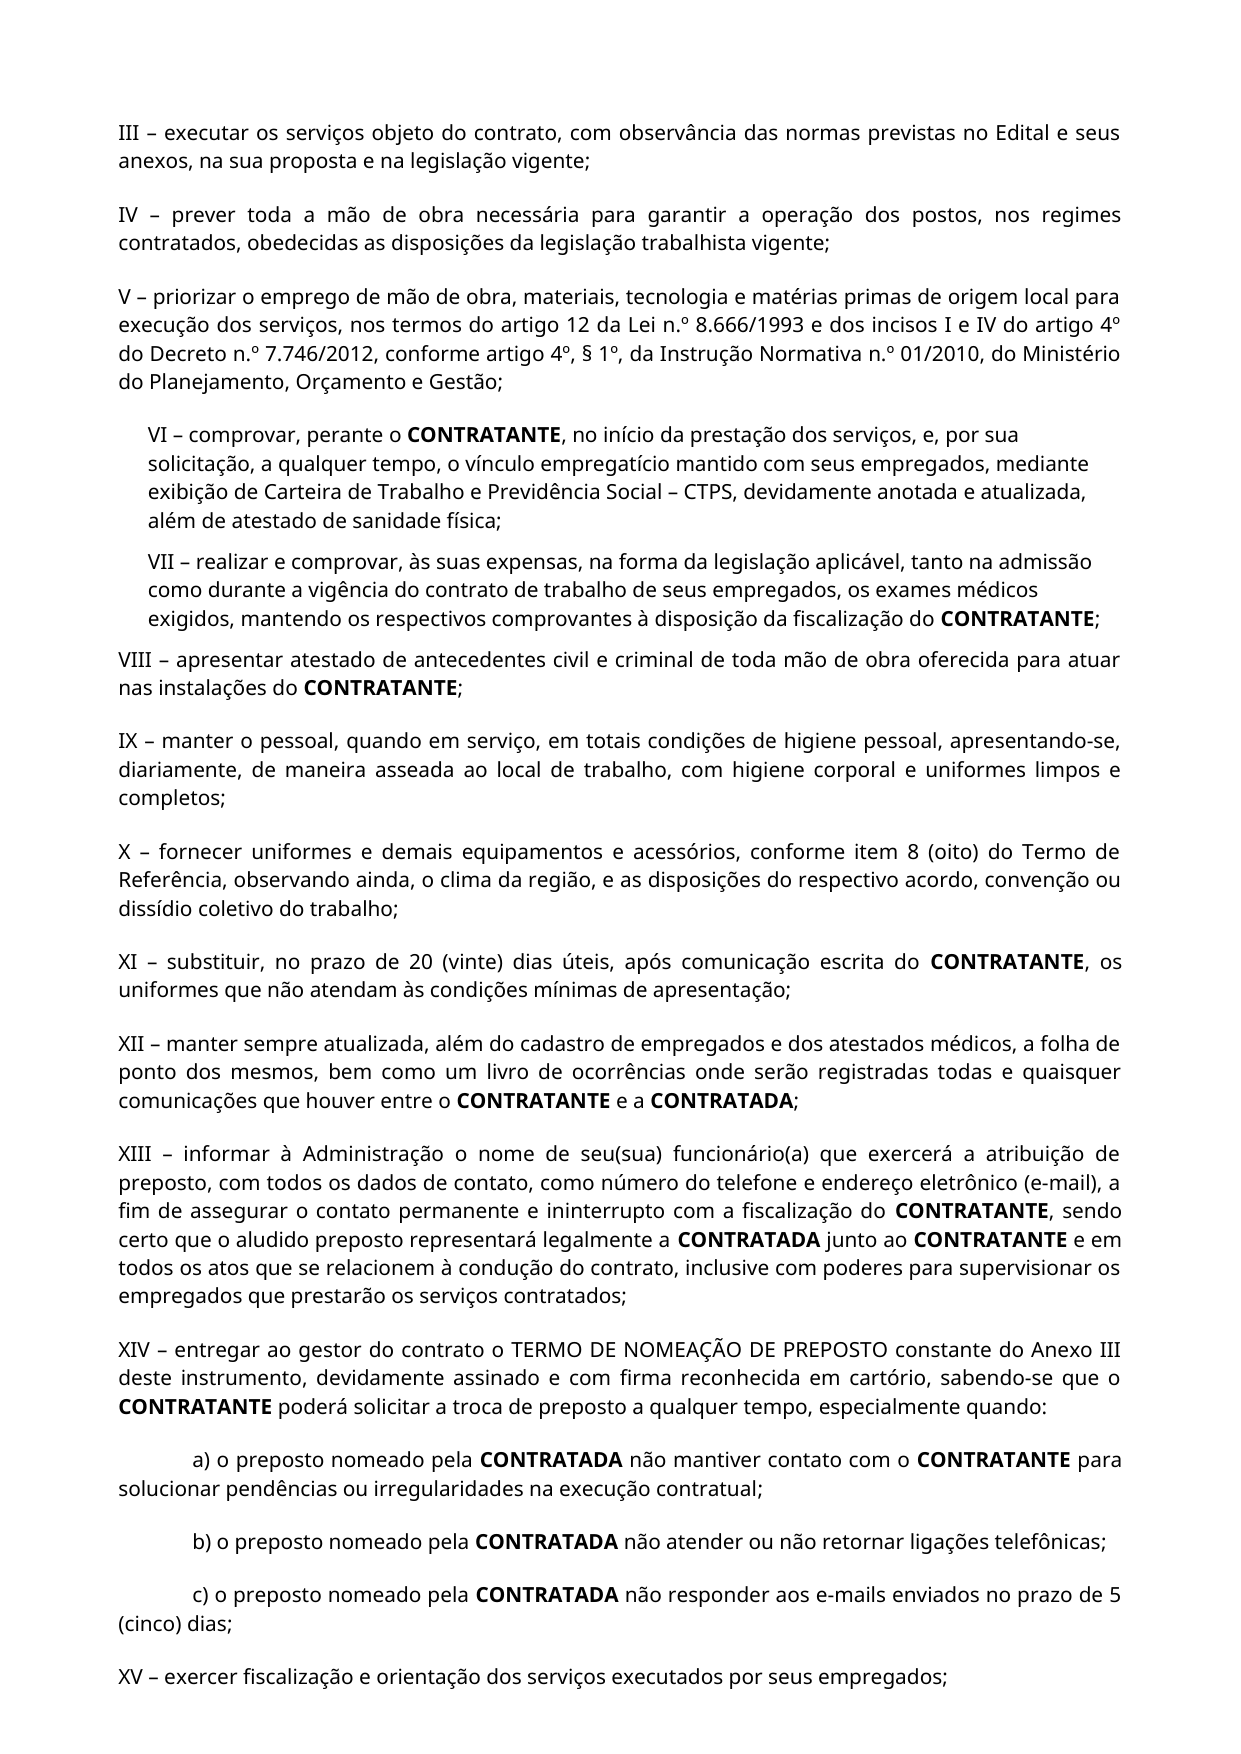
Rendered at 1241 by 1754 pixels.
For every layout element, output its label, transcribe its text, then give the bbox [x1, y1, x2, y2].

text XIII – informar à Administração o nome de seu(sua) funcionário(a) que exercerá a atribuição de preposto, com todos os dados de contato, como número do telefone e endereço eletrônico (e-mail), a fim de assegurar o contato permanente e ininterrupto com a fiscalização do CONTRATANTE, sendo certo que o aludido preposto representará legalmente a CONTRATADA junto ao CONTRATANTE e em todos os atos que se relacionem à condução do contrato, inclusive com poderes para supervisionar os empregados que prestarão os serviços contratados; [118, 1139, 1122, 1310]
text IX – manter o pessoal, quando em serviço, em totais condições de higiene pessoal, apresentando-se, diariamente, de maneira asseada ao local de trabalho, com higiene corporal e uniformes limpos e completos; [118, 727, 1122, 812]
text VII – realizar e comprovar, às suas expensas, na forma da legislação aplicável, tanto na admissão como durante a vigência do contrato de trabalho de seus empregados, os exames médicos exigidos, mantendo os respectivos comprovantes à disposição da fiscalização do CONTRATANTE; [148, 547, 1122, 632]
text III – executar os serviços objeto do contrato, com observância das normas previstas no Edital e seus anexos, na sua proposta e na legislação vigente; [118, 118, 1122, 175]
text VIII – apresentar atestado de antecedentes civil e criminal de toda mão de obra oferecida para atuar nas instalações do CONTRATANTE; [118, 645, 1122, 702]
text IV – prever toda a mão de obra necessária para garantir a operação dos postos, nos regimes contratados, obedecidas as disposições da legislação trabalhista vigente; [118, 200, 1122, 257]
text XI – substituir, no prazo de 20 (vinte) dias úteis, após comunicação escrita do CONTRATANTE, os uniformes que não atendam às condições mínimas de apresentação; [118, 947, 1122, 1004]
text V – priorizar o emprego de mão de obra, materiais, tecnologia e matérias primas de origem local para execução dos serviços, nos termos do artigo 12 da Lei n.º 8.666/1993 e dos incisos I e IV do artigo 4º do Decreto n.º 7.746/2012, conforme artigo 4º, § 1º, da Instrução Normativa n.º 01/2010, do Ministério do Planejamento, Orçamento e Gestão; [118, 282, 1122, 396]
text c) o preposto nomeado pela CONTRATADA não responder aos e-mails enviados no prazo de 5 (cinco) dias; [118, 1581, 1122, 1637]
text b) o preposto nomeado pela CONTRATADA não atender ou não retornar ligações telefônicas; [118, 1527, 1122, 1556]
text XV – exercer fiscalização e orientação dos serviços executados por seus empregados; [118, 1662, 1122, 1691]
text X – fornecer uniformes e demais equipamentos e acessórios, conforme item 8 (oito) do Termo de Referência, observando ainda, o clima da região, e as disposições do respectivo acordo, convenção ou dissídio coletivo do trabalho; [118, 837, 1122, 922]
text VI – comprovar, perante o CONTRATANTE, no início da prestação dos serviços, e, por sua solicitação, a qualquer tempo, o vínculo empregatício mantido com seus empregados, mediante exibição de Carteira de Trabalho e Previdência Social – CTPS, devidamente anotada e atualizada, além de atestado de sanidade física; [148, 421, 1122, 534]
text XIV – entregar ao gestor do contrato o TERMO DE NOMEAÇÃO DE PREPOSTO constante do Anexo III deste instrumento, devidamente assinado e com firma reconhecida em cartório, sabendo-se que o CONTRATANTE poderá solicitar a troca de preposto a qualquer tempo, especialmente quando: [118, 1335, 1122, 1420]
text XII – manter sempre atualizada, além do cadastro de empregados e dos atestados médicos, a folha de ponto dos mesmos, bem como um livro de ocorrências onde serão registradas todas e quaisquer comunicações que houver entre o CONTRATANTE e a CONTRATADA; [118, 1029, 1122, 1114]
text a) o preposto nomeado pela CONTRATADA não mantiver contato com o CONTRATANTE para solucionar pendências ou irregularidades na execução contratual; [118, 1445, 1122, 1502]
